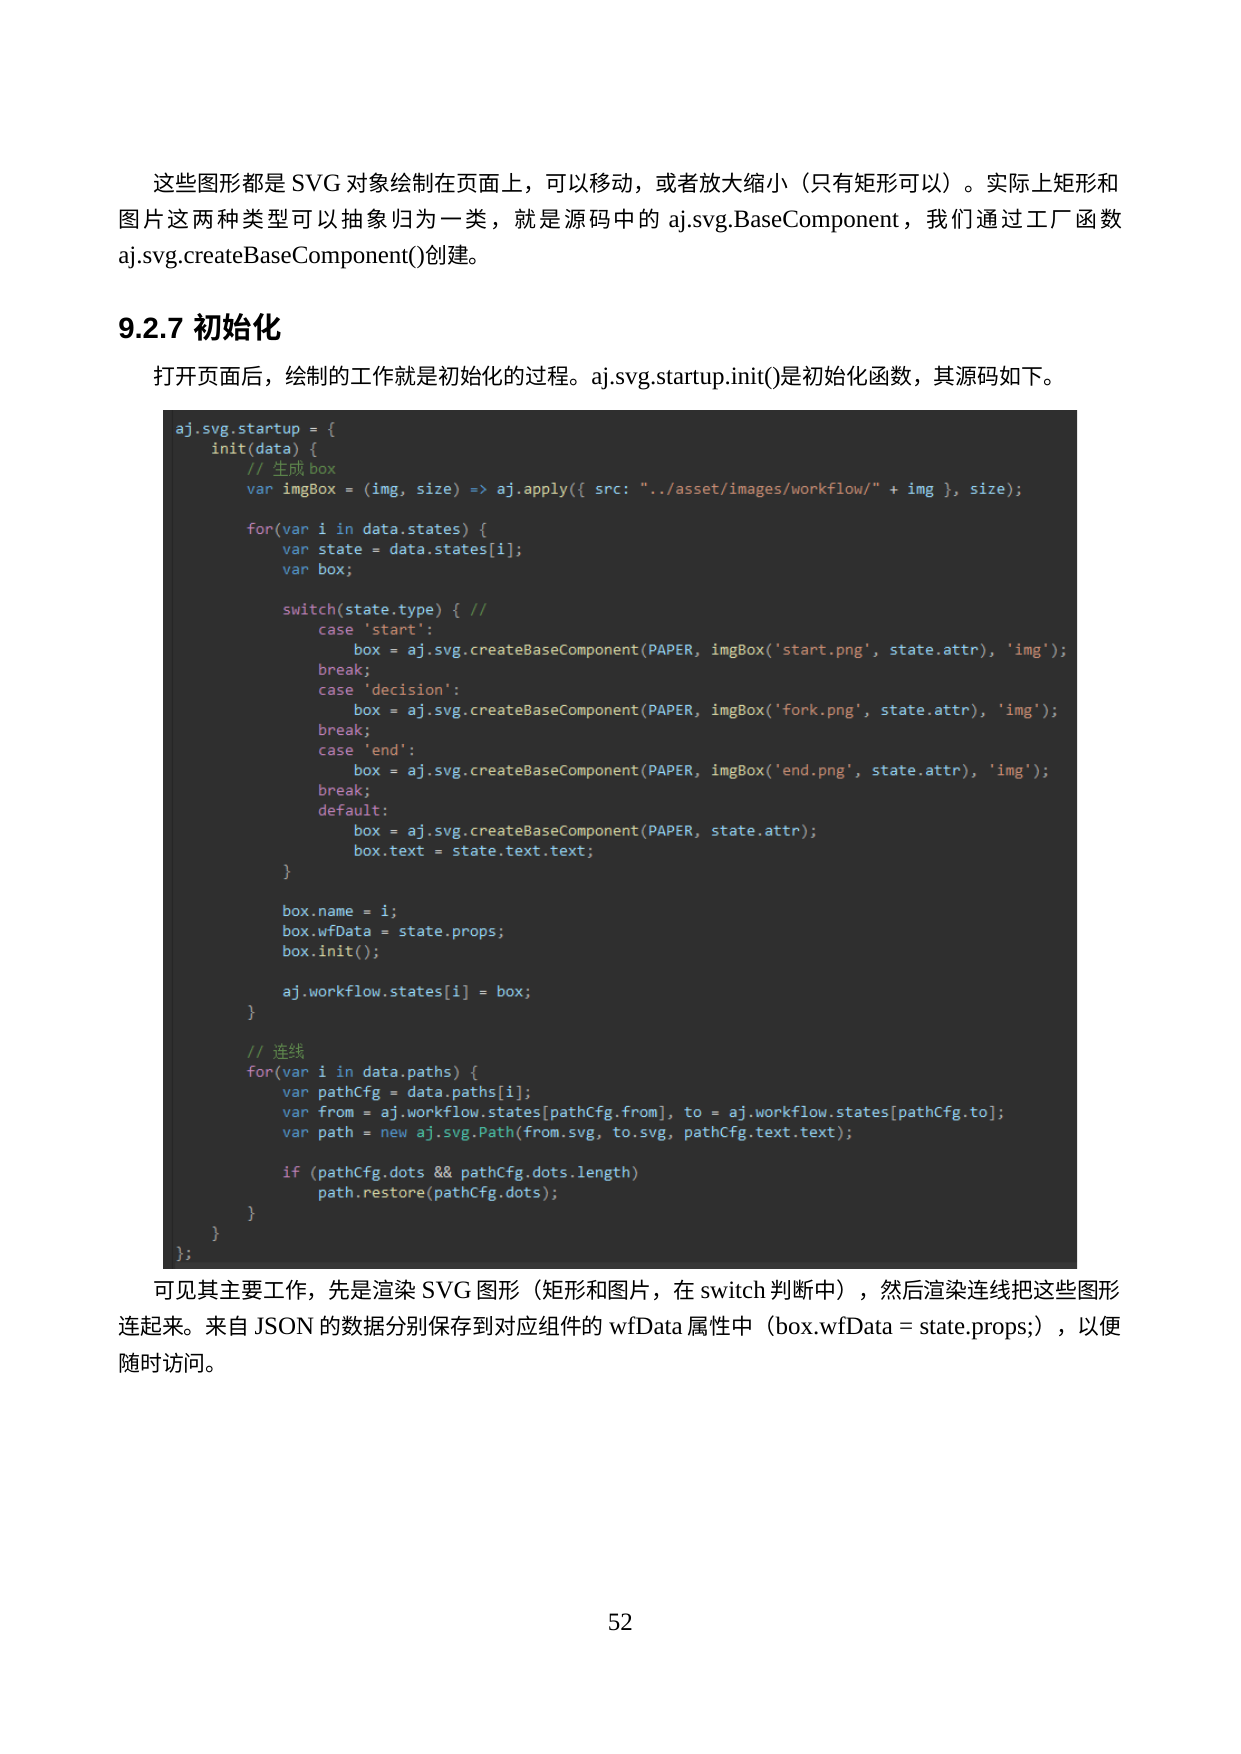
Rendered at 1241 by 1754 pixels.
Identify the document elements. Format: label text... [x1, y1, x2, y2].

picture [163, 410, 1078, 1269]
text 打开页面后，绘制的工作就是初始化的过程。aj.svg.startup.init()是初始化函数，其源码如下。 [118, 359, 1122, 391]
text 可见其主要工作，先是渲染SVG图形（矩形和图片，在switch判断中），然后渲染连线把这些图形连起来。来自JSON的数据分别保存到对应组件的wfData属性中（box.wfData = state.props;），以便随时访问。 [118, 1269, 1122, 1377]
text 这些图形都是SVG对象绘制在页面上，可以移动，或者放大缩小（只有矩形可以）。实际上矩形和图片这两种类型可以抽象归为一类，就是源码中的aj.svg.BaseComponent，我们通过工厂函数aj.svg.createBaseComponent()创建。 [118, 166, 1122, 270]
subtitle 初始化 [118, 304, 1122, 346]
